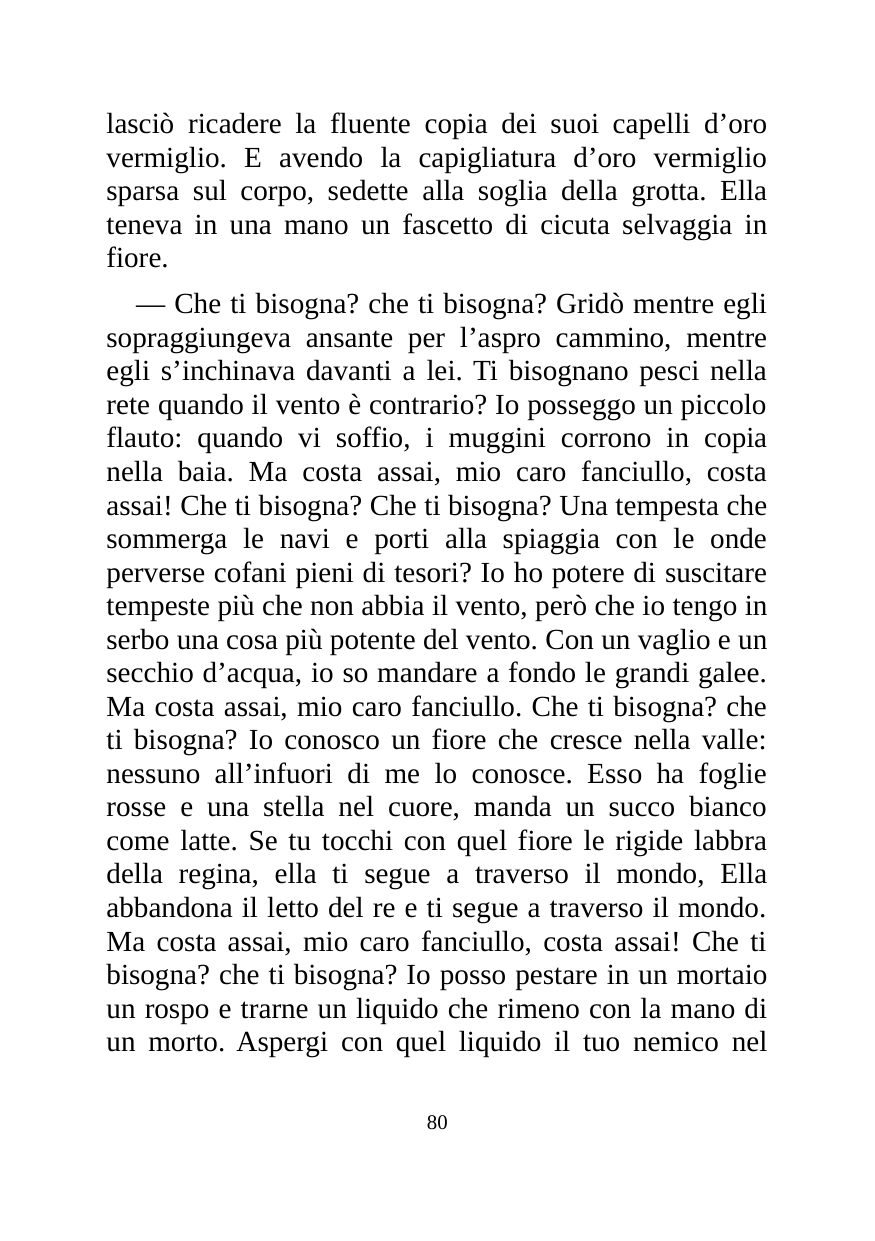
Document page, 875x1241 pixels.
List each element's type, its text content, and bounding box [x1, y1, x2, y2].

text lasciò ricadere la fluente copia dei suoi capelli d’oro vermiglio. E avendo la capigliatura d’oro vermiglio sparsa sul corpo, sedette alla soglia della grotta. Ella teneva in una mano un fascetto di cicuta selvaggia in fiore. [106, 106, 768, 274]
text — Che ti bisogna? che ti bisogna? Gridò mentre egli sopraggiungeva ansante per l’aspro cammino, mentre egli s’inchinava davanti a lei. Ti bisognano pesci nella rete quando il vento è contrario? Io posseggo un piccolo flauto: quando vi soffio, i muggini corrono in copia nella baia. Ma costa assai, mio caro fanciullo, costa assai! Che ti bisogna? Che ti bisogna? Una tempesta che sommerga le navi e porti alla spiaggia con le onde perverse cofani pieni di tesori? Io ho potere di suscitare tempeste più che non abbia il vento, però che io tengo in serbo una cosa più potente del vento. Con un vaglio e un secchio d’acqua, io so mandare a fondo le grandi galee. Ma costa assai, mio caro fanciullo. Che ti bisogna? che ti bisogna? Io conosco un fiore che cresce nella valle: nessuno all’infuori di me lo conosce. Esso ha foglie rosse e una stella nel cuore, manda un succo bianco come latte. Se tu tocchi con quel fiore le rigide labbra della regina, ella ti segue a traverso il mondo, Ella abbandona il letto del re e ti segue a traverso il mondo. Ma costa assai, mio caro fanciullo, costa assai! Che ti bisogna? che ti bisogna? Io posso pestare in un mortaio un rospo e trarne un liquido che rimeno con la mano di un morto. Aspergi con quel liquido il tuo nemico nel [106, 286, 768, 1058]
